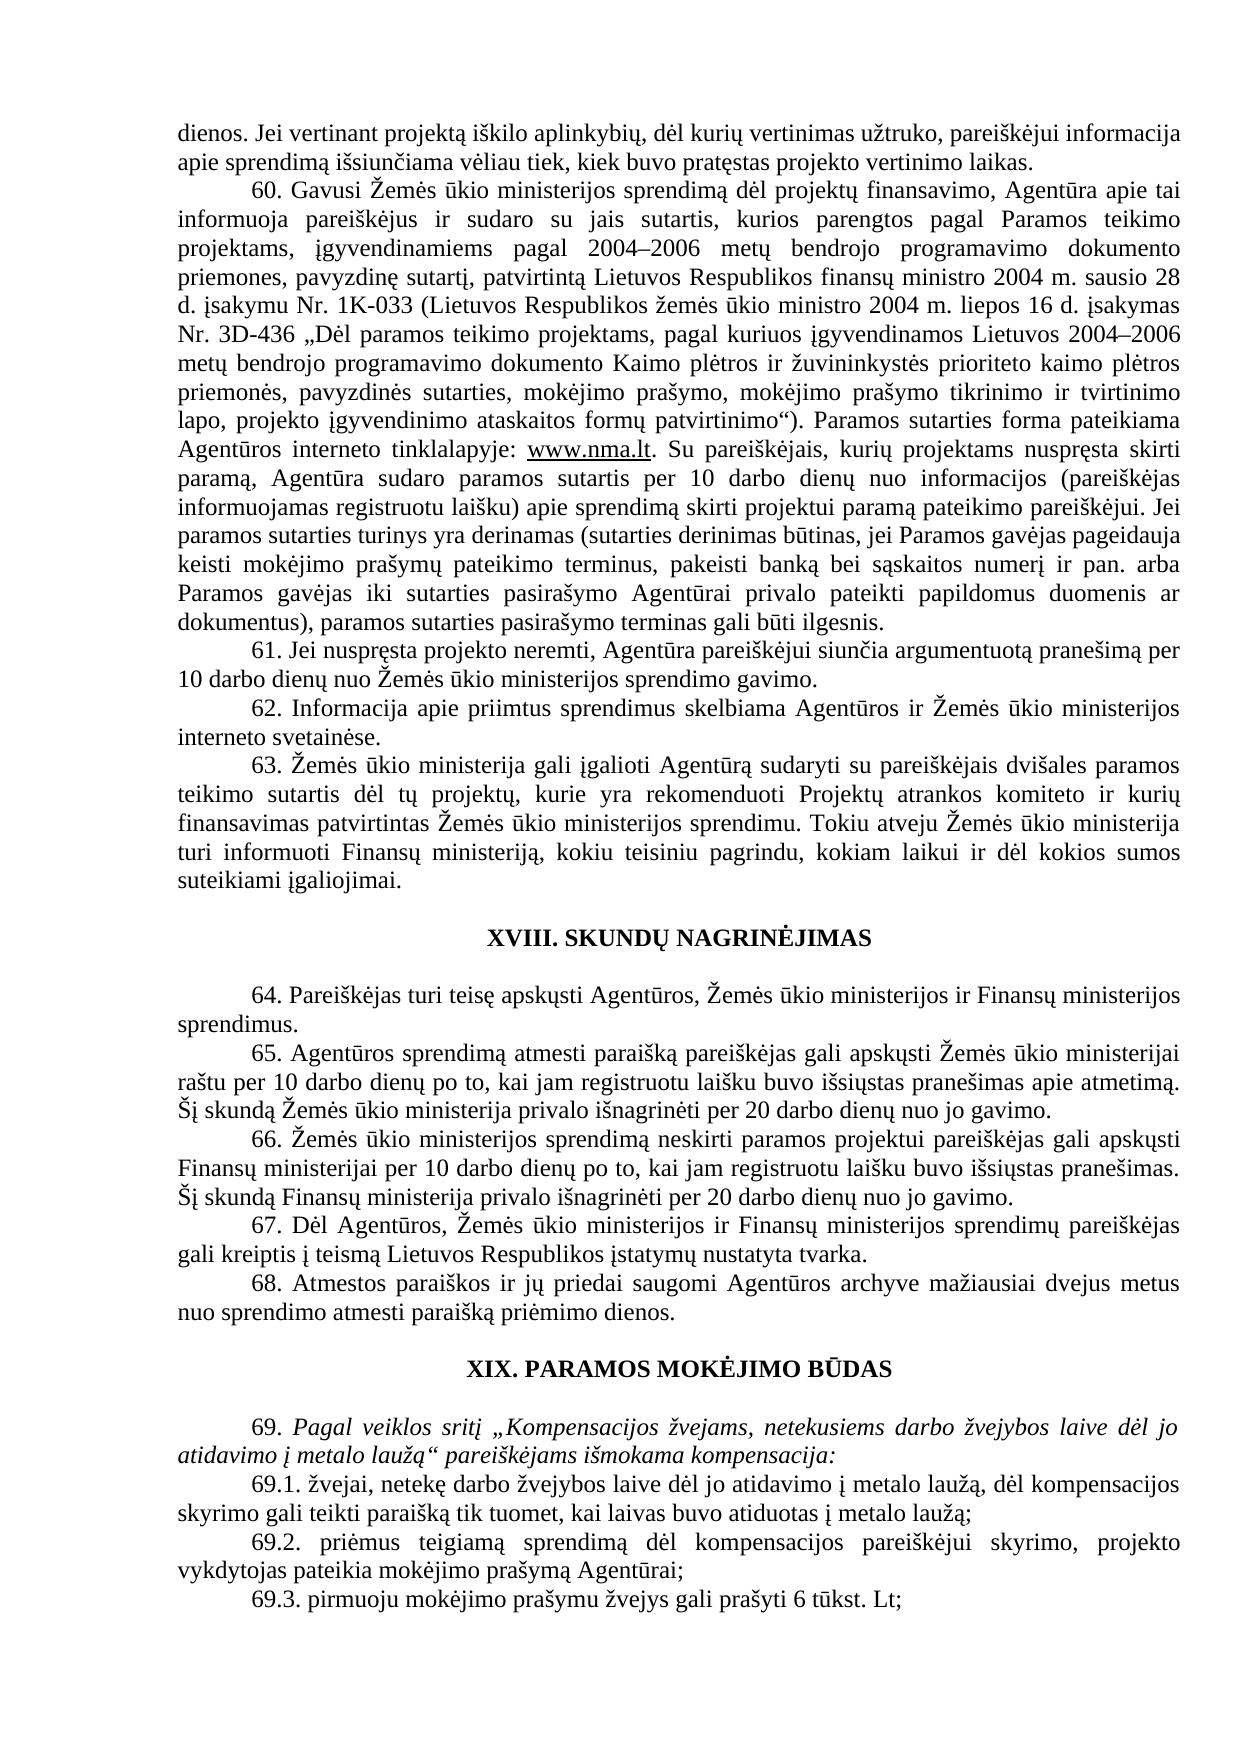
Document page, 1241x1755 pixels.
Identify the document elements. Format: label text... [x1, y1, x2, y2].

text 69.1. žvejai, netekę darbo žvejybos laive dėl jo atidavimo į metalo laužą, dėl kompensacijos skyrimo gali teikti paraišką tik tuomet, kai laivas buvo atiduotas į metalo laužą; [177, 1469, 1181, 1527]
text 68. Atmestos paraiškos ir jų priedai saugomi Agentūros archyve mažiausiai dvejus metus nuo sprendimo atmesti paraišką priėmimo dienos. [177, 1268, 1181, 1326]
text 66. Žemės ūkio ministerijos sprendimą neskirti paramos projektui pareiškėjas gali apskųsti Finansų ministerijai per 10 darbo dienų po to, kai jam registruotu laišku buvo išsiųstas pranešimas. Šį skundą Finansų ministerija privalo išnagrinėti per 20 darbo dienų nuo jo gavimo. [177, 1124, 1181, 1211]
text 60. Gavusi Žemės ūkio ministerijos sprendimą dėl projektų finansavimo, Agentūra apie tai informuoja pareiškėjus ir sudaro su jais sutartis, kurios parengtos pagal Paramos teikimo projektams, įgyvendinamiems pagal 2004–2006 metų bendrojo programavimo dokumento priemones, pavyzdinę sutartį, patvirtintą Lietuvos Respublikos finansų ministro 2004 m. sausio 28 d. įsakymu Nr. 1K-033 (Lietuvos Respublikos žemės ūkio ministro 2004 m. liepos 16 d. įsakymas Nr. 3D-436 „Dėl paramos teikimo projektams, pagal kuriuos įgyvendinamos Lietuvos 2004–2006 metų bendrojo programavimo dokumento Kaimo plėtros ir žuvininkystės prioriteto kaimo plėtros priemonės, pavyzdinės sutarties, mokėjimo prašymo, mokėjimo prašymo tikrinimo ir tvirtinimo lapo, projekto įgyvendinimo ataskaitos formų patvirtinimo“). Paramos sutarties forma pateikiama Agentūros interneto tinklalapyje: www.nma.lt. Su pareiškėjais, kurių projektams nuspręsta skirti paramą, Agentūra sudaro paramos sutartis per 10 darbo dienų nuo informacijos (pareiškėjas informuojamas registruotu laišku) apie sprendimą skirti projektui paramą pateikimo pareiškėjui. Jei paramos sutarties turinys yra derinamas (sutarties derinimas būtinas, jei Paramos gavėjas pageidauja keisti mokėjimo prašymų pateikimo terminus, pakeisti banką bei sąskaitos numerį ir pan. arba Paramos gavėjas iki sutarties pasirašymo Agentūrai privalo pateikti papildomus duomenis ar dokumentus), paramos sutarties pasirašymo terminas gali būti ilgesnis. [177, 176, 1181, 636]
text 61. Jei nuspręsta projekto neremti, Agentūra pareiškėjui siunčia argumentuotą pranešimą per 10 darbo dienų nuo Žemės ūkio ministerijos sprendimo gavimo. [177, 636, 1181, 693]
text 64. Pareiškėjas turi teisę apskųsti Agentūros, Žemės ūkio ministerijos ir Finansų ministerijos sprendimus. [177, 981, 1181, 1038]
text dienos. Jei vertinant projektą iškilo aplinkybių, dėl kurių vertinimas užtruko, pareiškėjui informacija apie sprendimą išsiunčiama vėliau tiek, kiek buvo pratęstas projekto vertinimo laikas. [177, 118, 1181, 176]
text 65. Agentūros sprendimą atmesti paraišką pareiškėjas gali apskųsti Žemės ūkio ministerijai raštu per 10 darbo dienų po to, kai jam registruotu laišku buvo išsiųstas pranešimas apie atmetimą. Šį skundą Žemės ūkio ministerija privalo išnagrinėti per 20 darbo dienų nuo jo gavimo. [177, 1038, 1181, 1124]
text 69.3. pirmuoju mokėjimo prašymu žvejys gali prašyti 6 tūkst. Lt; [177, 1584, 1181, 1613]
text XVIII. SKUNDŲ NAGRINĖJIMAS [177, 923, 1181, 952]
text XIX. PARAMOS MOKĖJIMO BŪDAS [177, 1354, 1181, 1383]
text 63. Žemės ūkio ministerija gali įgalioti Agentūrą sudaryti su pareiškėjais dvišales paramos teikimo sutartis dėl tų projektų, kurie yra rekomenduoti Projektų atrankos komiteto ir kurių finansavimas patvirtintas Žemės ūkio ministerijos sprendimu. Tokiu atveju Žemės ūkio ministerija turi informuoti Finansų ministeriją, kokiu teisiniu pagrindu, kokiam laikui ir dėl kokios sumos suteikiami įgaliojimai. [177, 751, 1181, 894]
text 67. Dėl Agentūros, Žemės ūkio ministerijos ir Finansų ministerijos sprendimų pareiškėjas gali kreiptis į teismą Lietuvos Respublikos įstatymų nustatyta tvarka. [177, 1211, 1181, 1268]
text 69.2. priėmus teigiamą sprendimą dėl kompensacijos pareiškėjui skyrimo, projekto vykdytojas pateikia mokėjimo prašymą Agentūrai; [177, 1527, 1181, 1584]
text 62. Informacija apie priimtus sprendimus skelbiama Agentūros ir Žemės ūkio ministerijos interneto svetainėse. [177, 693, 1181, 751]
text 69. Pagal veiklos sritį „Kompensacijos žvejams, netekusiems darbo žvejybos laive dėl jo atidavimo į metalo laužą“ pareiškėjams išmokama kompensacija: [177, 1412, 1181, 1469]
